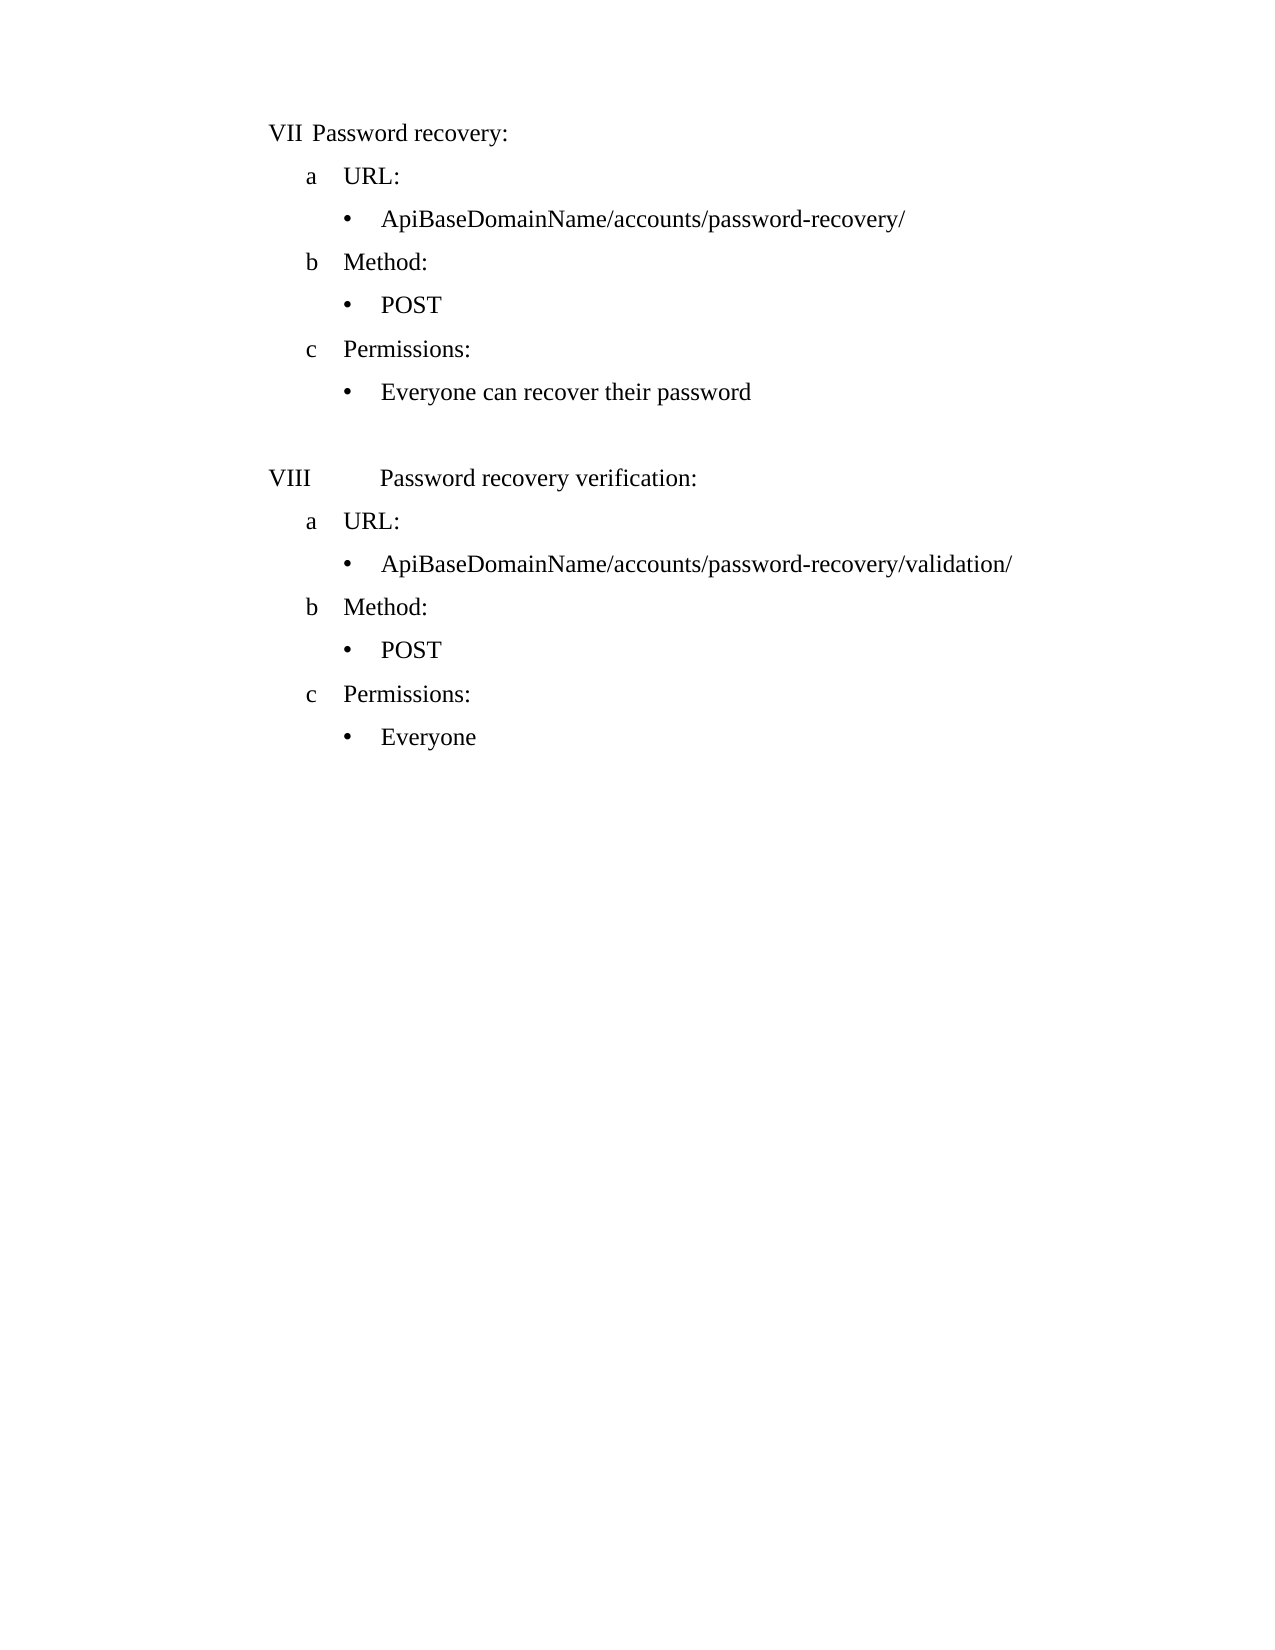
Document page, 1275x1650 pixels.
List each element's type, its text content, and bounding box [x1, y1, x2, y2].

list URL: [306, 506, 1157, 535]
list ApiBaseDomainName/accounts/password-recovery/ [343, 204, 1157, 233]
list Password recovery verification: [268, 463, 1157, 492]
list Everyone can recover their password [343, 377, 1157, 406]
list Method: [306, 247, 1157, 276]
list POST [343, 291, 1157, 319]
list Permissions: [306, 334, 1157, 362]
list Everyone [343, 722, 1157, 751]
list Method: [306, 592, 1157, 621]
list URL: [306, 161, 1157, 190]
list POST [343, 636, 1157, 664]
list ApiBaseDomainName/accounts/password-recovery/validation/ [343, 549, 1157, 578]
list Permissions: [306, 679, 1157, 707]
list Password recovery: [268, 118, 1157, 147]
